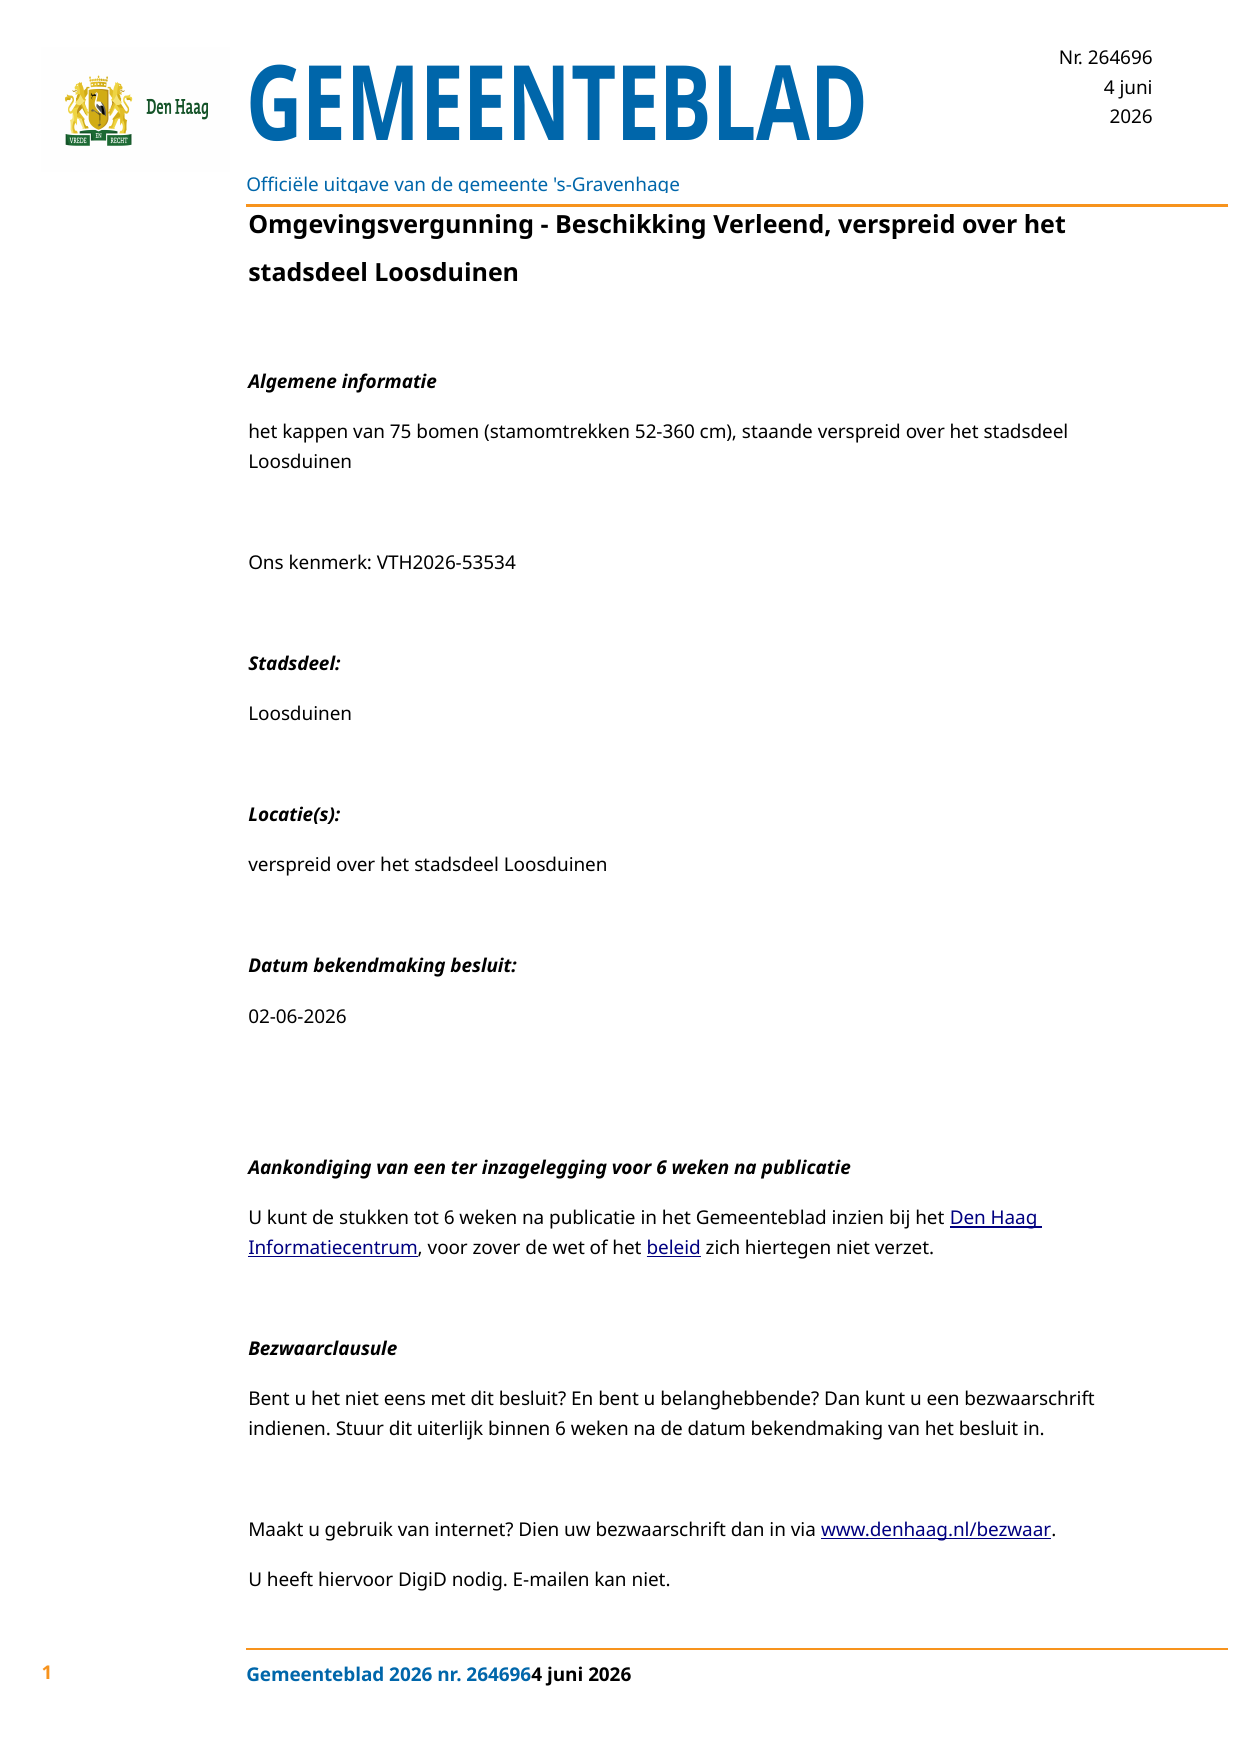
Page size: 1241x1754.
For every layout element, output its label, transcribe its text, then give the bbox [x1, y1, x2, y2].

text Loosduinen [248, 700, 1152, 726]
text Maakt u gebruik van internet? Dien uw bezwaarschrift dan in via www.denhaag.nl/bezwaar. [248, 1516, 1152, 1542]
text 02-06-2026 [248, 1003, 1152, 1029]
text Datum bekendmaking besluit: [248, 952, 1152, 978]
text Bent u het niet eens met dit besluit? En bent u belanghebbende? Dan kunt u een bezwaarschrift indienen. Stuur dit uiterlijk binnen 6 weken na de datum bekendmaking van het besluit in. [248, 1385, 1152, 1441]
text Algemene informatie [248, 368, 1152, 394]
text U kunt de stukken tot 6 weken na publicatie in het Gemeenteblad inzien bij het Den Haag Informatiecentrum, voor zover de wet of het beleid zich hiertegen niet verzet. [248, 1204, 1152, 1260]
text Omgevingsvergunning - Beschikking Verleend, verspreid over het stadsdeel Loosduinen [248, 207, 1152, 288]
picture [41, 47, 231, 172]
text Stadsdeel: [248, 650, 1152, 676]
text het kappen van 75 bomen (stamomtrekken 52-360 cm), staande verspreid over het stadsdeel Loosduinen [248, 419, 1152, 474]
text Locatie(s): [248, 801, 1152, 827]
text Bezwaarclausule [248, 1335, 1152, 1361]
text verspreid over het stadsdeel Loosduinen [248, 852, 1152, 877]
text Ons kenmerk: VTH2026-53534 [248, 549, 1152, 575]
text Aankondiging van een ter inzagelegging voor 6 weken na publicatie [248, 1154, 1152, 1180]
text U heeft hiervoor DigiD nodig. E-mailen kan niet. [248, 1566, 1152, 1592]
